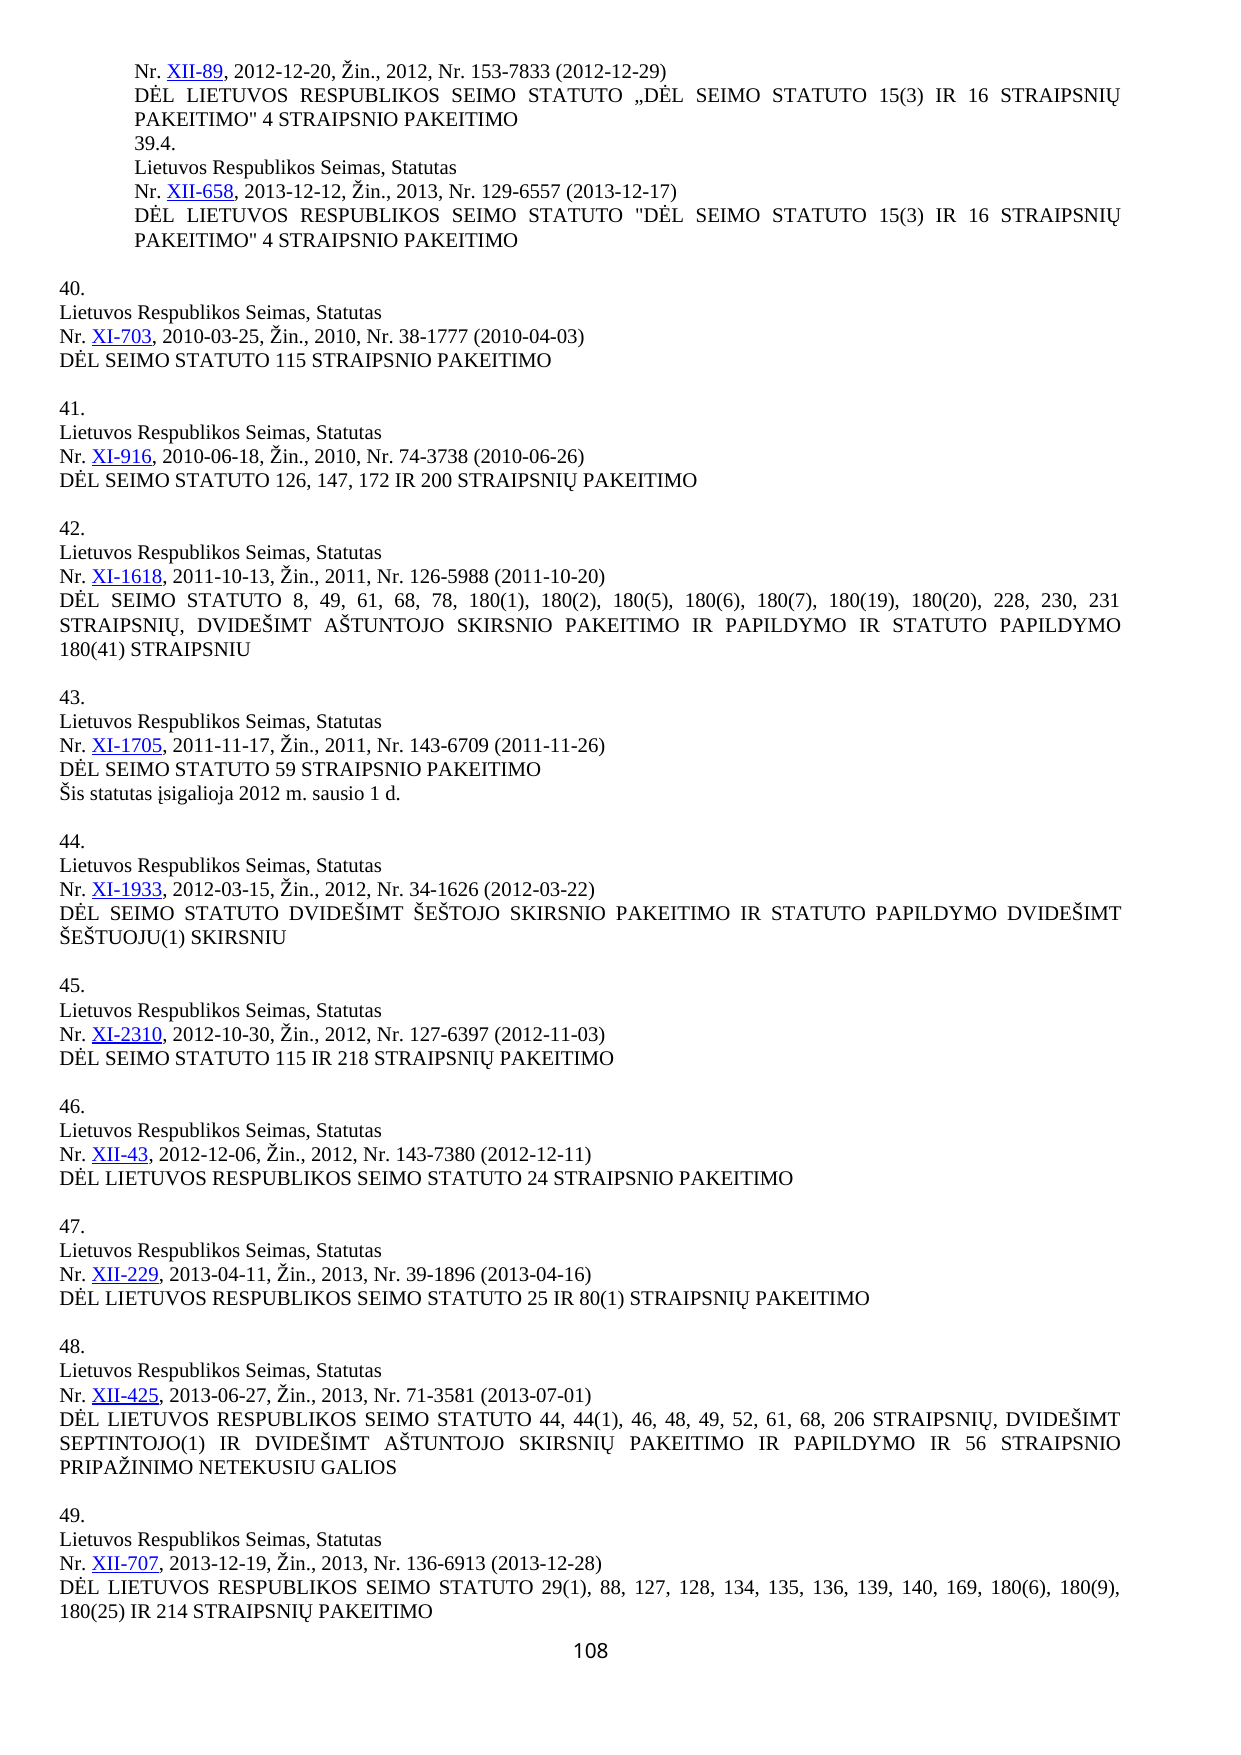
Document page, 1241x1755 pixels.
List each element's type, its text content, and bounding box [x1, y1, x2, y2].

text DĖL LIETUVOS RESPUBLIKOS SEIMO STATUTO „DĖL SEIMO STATUTO 15(3) IR 16 STRAIPSNIŲ PAKEITIMO" 4 STRAIPSNIO PAKEITIMO [134, 83, 1122, 131]
text Lietuvos Respublikos Seimas, Statutas [59, 853, 1122, 877]
text DĖL LIETUVOS RESPUBLIKOS SEIMO STATUTO 29(1), 88, 127, 128, 134, 135, 136, 139, 140, 169, 180(6), 180(9), 180(25) IR 214 STRAIPSNIŲ PAKEITIMO [59, 1575, 1122, 1623]
text Lietuvos Respublikos Seimas, Statutas [59, 300, 1122, 324]
text 43. [59, 685, 1122, 709]
text 40. [59, 276, 1122, 300]
text Nr. XI-703, 2010-03-25, Žin., 2010, Nr. 38-1777 (2010-04-03) [59, 324, 1122, 348]
text DĖL LIETUVOS RESPUBLIKOS SEIMO STATUTO 24 STRAIPSNIO PAKEITIMO [59, 1166, 1122, 1190]
text Nr. XI-1705, 2011-11-17, Žin., 2011, Nr. 143-6709 (2011-11-26) [59, 733, 1122, 757]
text 39.4. [59, 131, 1122, 155]
text 49. [59, 1503, 1122, 1527]
text 47. [59, 1214, 1122, 1238]
text Lietuvos Respublikos Seimas, Statutas [59, 997, 1122, 1022]
text 44. [59, 829, 1122, 853]
text 42. [59, 516, 1122, 540]
text Nr. XII-89, 2012-12-20, Žin., 2012, Nr. 153-7833 (2012-12-29) [59, 59, 1122, 83]
text Lietuvos Respublikos Seimas, Statutas [59, 155, 1122, 179]
text Lietuvos Respublikos Seimas, Statutas [59, 540, 1122, 564]
text 41. [59, 396, 1122, 420]
text 48. [59, 1334, 1122, 1358]
text Nr. XI-916, 2010-06-18, Žin., 2010, Nr. 74-3738 (2010-06-26) [59, 444, 1122, 468]
text Lietuvos Respublikos Seimas, Statutas [59, 420, 1122, 444]
text DĖL SEIMO STATUTO 115 IR 218 STRAIPSNIŲ PAKEITIMO [59, 1046, 1122, 1070]
text Lietuvos Respublikos Seimas, Statutas [59, 1118, 1122, 1142]
text DĖL SEIMO STATUTO 8, 49, 61, 68, 78, 180(1), 180(2), 180(5), 180(6), 180(7), 180(19), 180(20), 228, 230, 231 STRAIPSNIŲ, DVIDEŠIMT AŠTUNTOJO SKIRSNIO PAKEITIMO IR PAPILDYMO IR STATUTO PAPILDYMO 180(41) STRAIPSNIU [59, 588, 1122, 661]
text DĖL LIETUVOS RESPUBLIKOS SEIMO STATUTO "DĖL SEIMO STATUTO 15(3) IR 16 STRAIPSNIŲ PAKEITIMO" 4 STRAIPSNIO PAKEITIMO [134, 203, 1122, 252]
text DĖL LIETUVOS RESPUBLIKOS SEIMO STATUTO 44, 44(1), 46, 48, 49, 52, 61, 68, 206 STRAIPSNIŲ, DVIDEŠIMT SEPTINTOJO(1) IR DVIDEŠIMT AŠTUNTOJO SKIRSNIŲ PAKEITIMO IR PAPILDYMO IR 56 STRAIPSNIO PRIPAŽINIMO NETEKUSIU GALIOS [59, 1407, 1122, 1479]
text Nr. XII-43, 2012-12-06, Žin., 2012, Nr. 143-7380 (2012-12-11) [59, 1142, 1122, 1166]
text Lietuvos Respublikos Seimas, Statutas [59, 709, 1122, 733]
text DĖL LIETUVOS RESPUBLIKOS SEIMO STATUTO 25 IR 80(1) STRAIPSNIŲ PAKEITIMO [59, 1286, 1122, 1310]
text Lietuvos Respublikos Seimas, Statutas [59, 1238, 1122, 1262]
text Lietuvos Respublikos Seimas, Statutas [59, 1358, 1122, 1382]
text Nr. XII-658, 2013-12-12, Žin., 2013, Nr. 129-6557 (2013-12-17) [59, 179, 1122, 203]
text DĖL SEIMO STATUTO DVIDEŠIMT ŠEŠTOJO SKIRSNIO PAKEITIMO IR STATUTO PAPILDYMO DVIDEŠIMT ŠEŠTUOJU(1) SKIRSNIU [59, 901, 1122, 949]
text DĖL SEIMO STATUTO 115 STRAIPSNIO PAKEITIMO [59, 348, 1122, 372]
text 46. [59, 1094, 1122, 1118]
text DĖL SEIMO STATUTO 126, 147, 172 IR 200 STRAIPSNIŲ PAKEITIMO [59, 468, 1122, 492]
text Nr. XI-2310, 2012-10-30, Žin., 2012, Nr. 127-6397 (2012-11-03) [59, 1022, 1122, 1046]
text Nr. XII-707, 2013-12-19, Žin., 2013, Nr. 136-6913 (2013-12-28) [59, 1551, 1122, 1575]
text Nr. XI-1618, 2011-10-13, Žin., 2011, Nr. 126-5988 (2011-10-20) [59, 564, 1122, 588]
text 45. [59, 973, 1122, 997]
text Nr. XI-1933, 2012-03-15, Žin., 2012, Nr. 34-1626 (2012-03-22) [59, 877, 1122, 901]
text Nr. XII-229, 2013-04-11, Žin., 2013, Nr. 39-1896 (2013-04-16) [59, 1262, 1122, 1286]
text Šis statutas įsigalioja 2012 m. sausio 1 d. [59, 781, 1122, 805]
text Nr. XII-425, 2013-06-27, Žin., 2013, Nr. 71-3581 (2013-07-01) [59, 1382, 1122, 1407]
text Lietuvos Respublikos Seimas, Statutas [59, 1527, 1122, 1551]
text DĖL SEIMO STATUTO 59 STRAIPSNIO PAKEITIMO [59, 757, 1122, 781]
